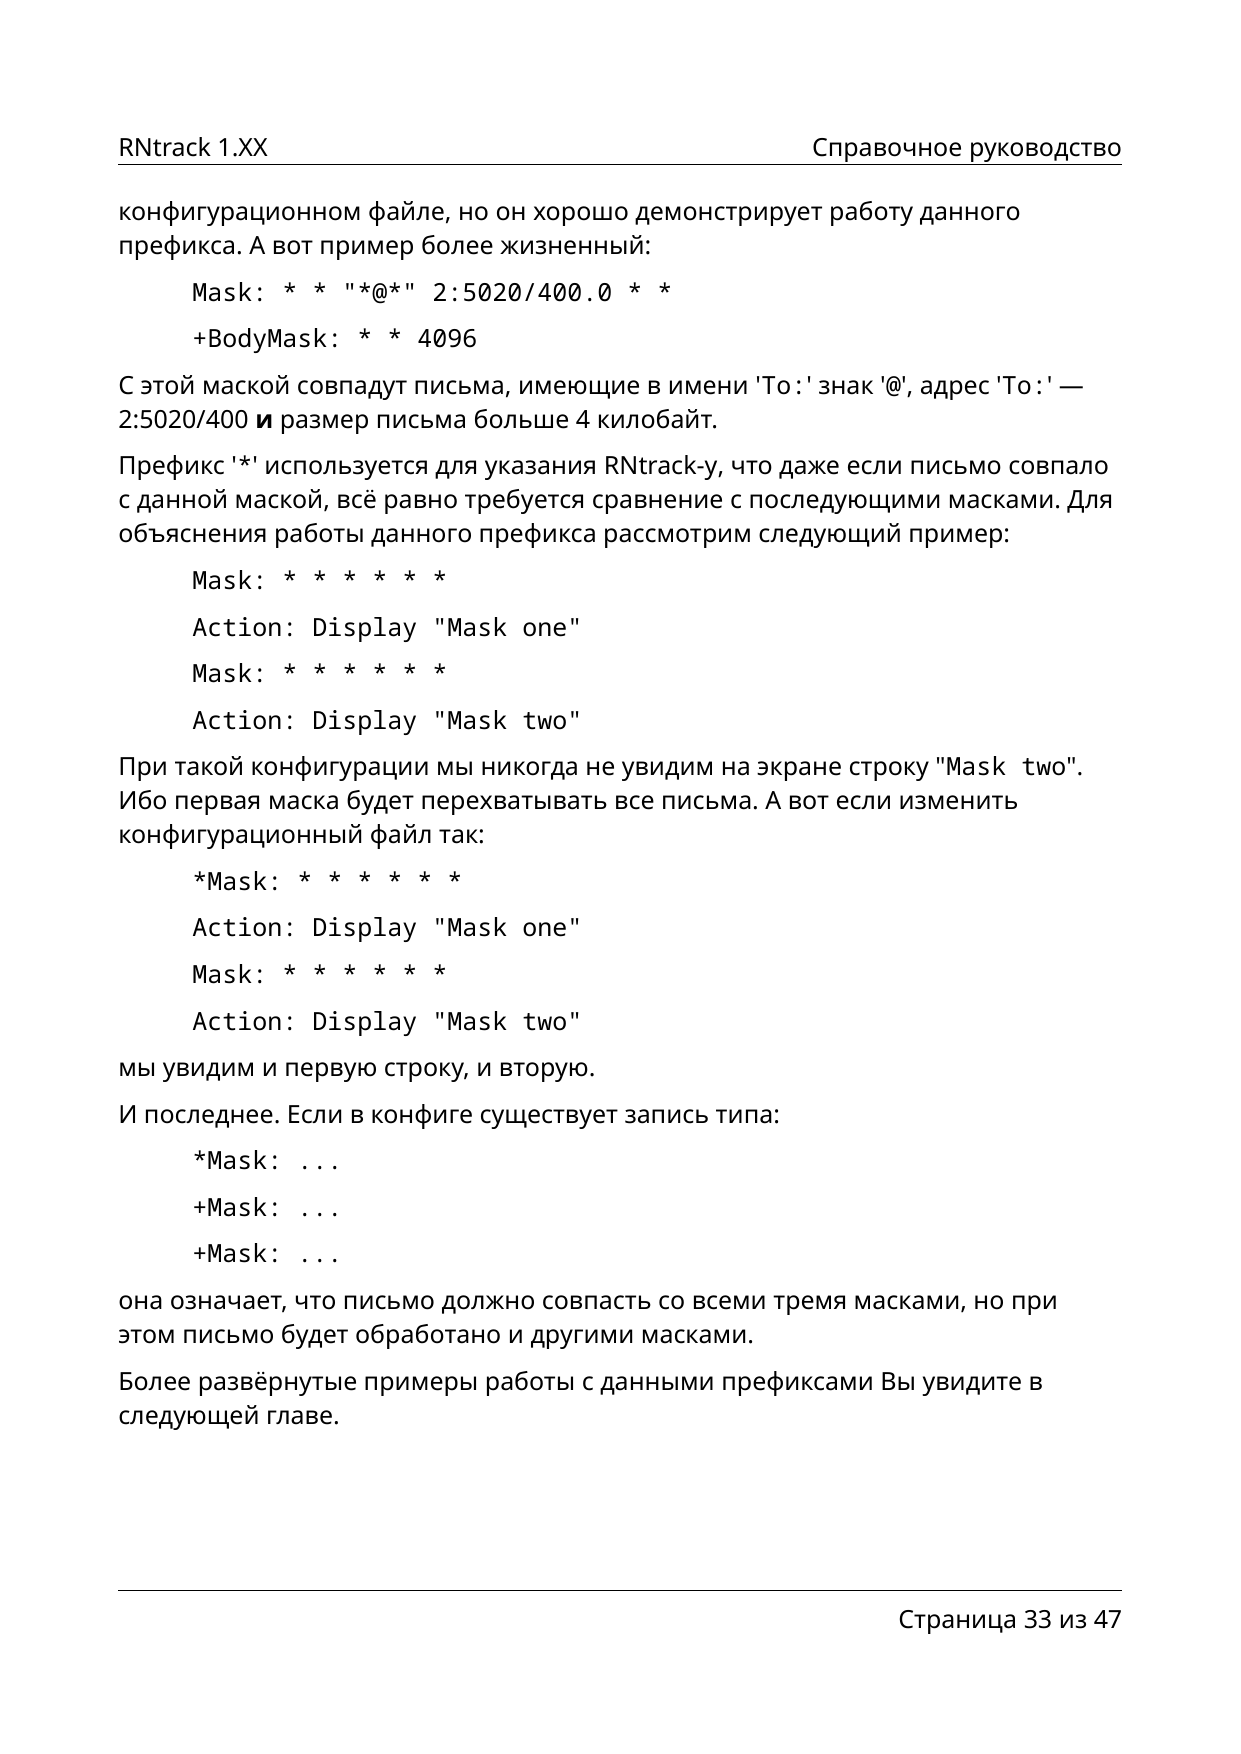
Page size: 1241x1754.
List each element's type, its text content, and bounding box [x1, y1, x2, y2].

text +Mask: ... [192, 1236, 1122, 1270]
text Mask: * * * * * * [192, 656, 1122, 690]
text Mask: * * "*@*" 2:5020/400.0 * * [192, 274, 1122, 308]
text Action: Display "Mask two" [192, 1003, 1122, 1037]
text Action: Display "Mask two" [192, 702, 1122, 736]
text Mask: * * * * * * [192, 563, 1122, 597]
text Более развёрнутые примеры работы с данными префиксами Вы увидите в следующей главе. [118, 1363, 1122, 1431]
text Mask: * * * * * * [192, 957, 1122, 991]
text +BodyMask: * * 4096 [192, 321, 1122, 355]
text мы увидим и первую строку, и вторую. [118, 1050, 1122, 1084]
text Action: Display "Mask one" [192, 609, 1122, 643]
text *Mask: ... [192, 1143, 1122, 1177]
text конфигурационном файле, но он хорошо демонстрирует работу данного префикса. А вот пример более жизненный: [118, 193, 1122, 262]
text +Mask: ... [192, 1189, 1122, 1223]
text она означает, что письмо должно совпасть со всеми тремя масками, но при этом письмо будет обработано и другими масками. [118, 1283, 1122, 1351]
text И последнее. Если в конфиге существует запись типа: [118, 1096, 1122, 1130]
text *Mask: * * * * * * [192, 863, 1122, 898]
text С этой маской совпадут письма, имеющие в имени 'To:' знак '@', адрес 'To:' — 2:5020/400 и размер письма больше 4 килобайт. [118, 367, 1122, 435]
text При такой конфигурации мы никогда не увидим на экране строку "Mask two". Ибо первая маска будет перехватывать все письма. А вот если изменить конфигурационный файл так: [118, 749, 1122, 851]
text Action: Display "Mask one" [192, 910, 1122, 944]
text Префикс '*' используется для указания RNtrack-у, что даже если письмо совпало с данной маской, всё равно требуется сравнение с последующими масками. Для объяснения работы данного префикса рассмотрим следующий пример: [118, 448, 1122, 550]
